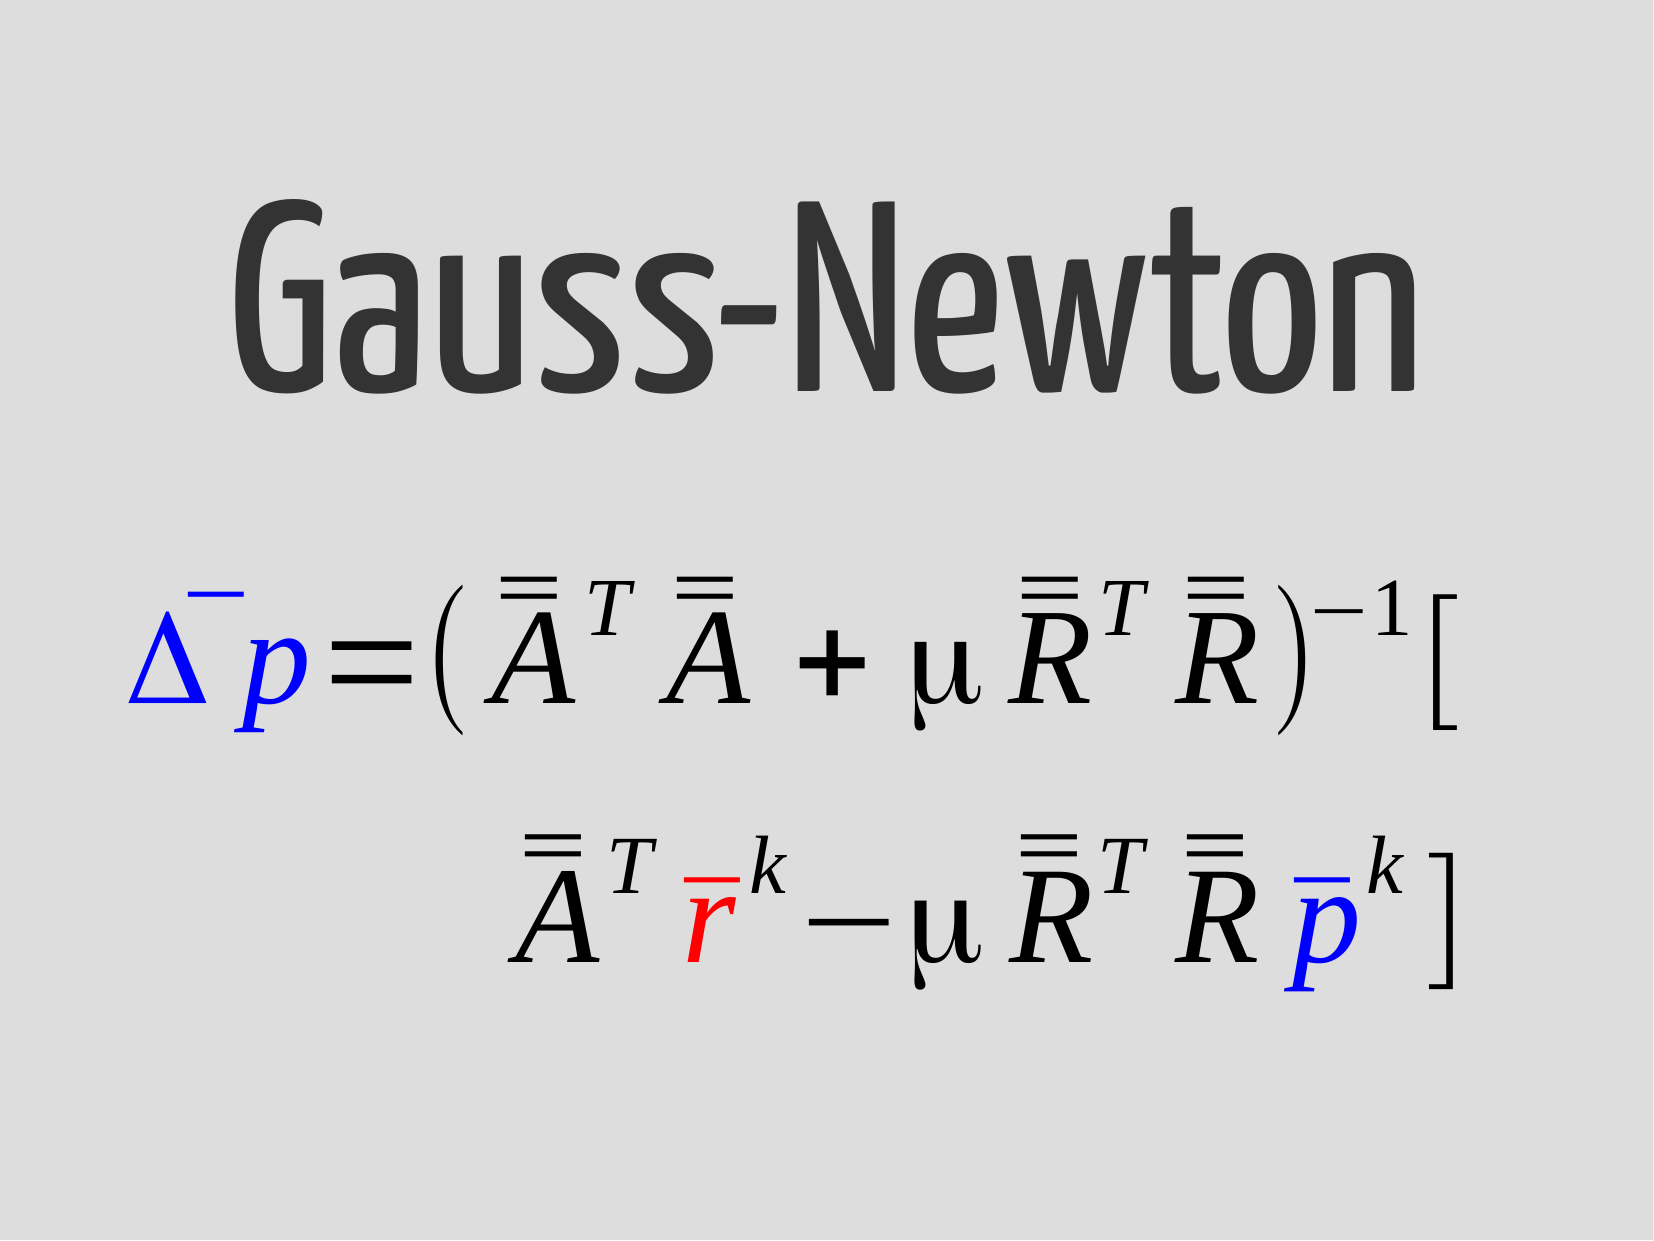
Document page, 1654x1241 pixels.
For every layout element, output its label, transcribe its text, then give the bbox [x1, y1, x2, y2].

chart [114, 561, 1472, 743]
title Gauss-Newton [82, 0, 1571, 567]
chart [494, 819, 1470, 997]
